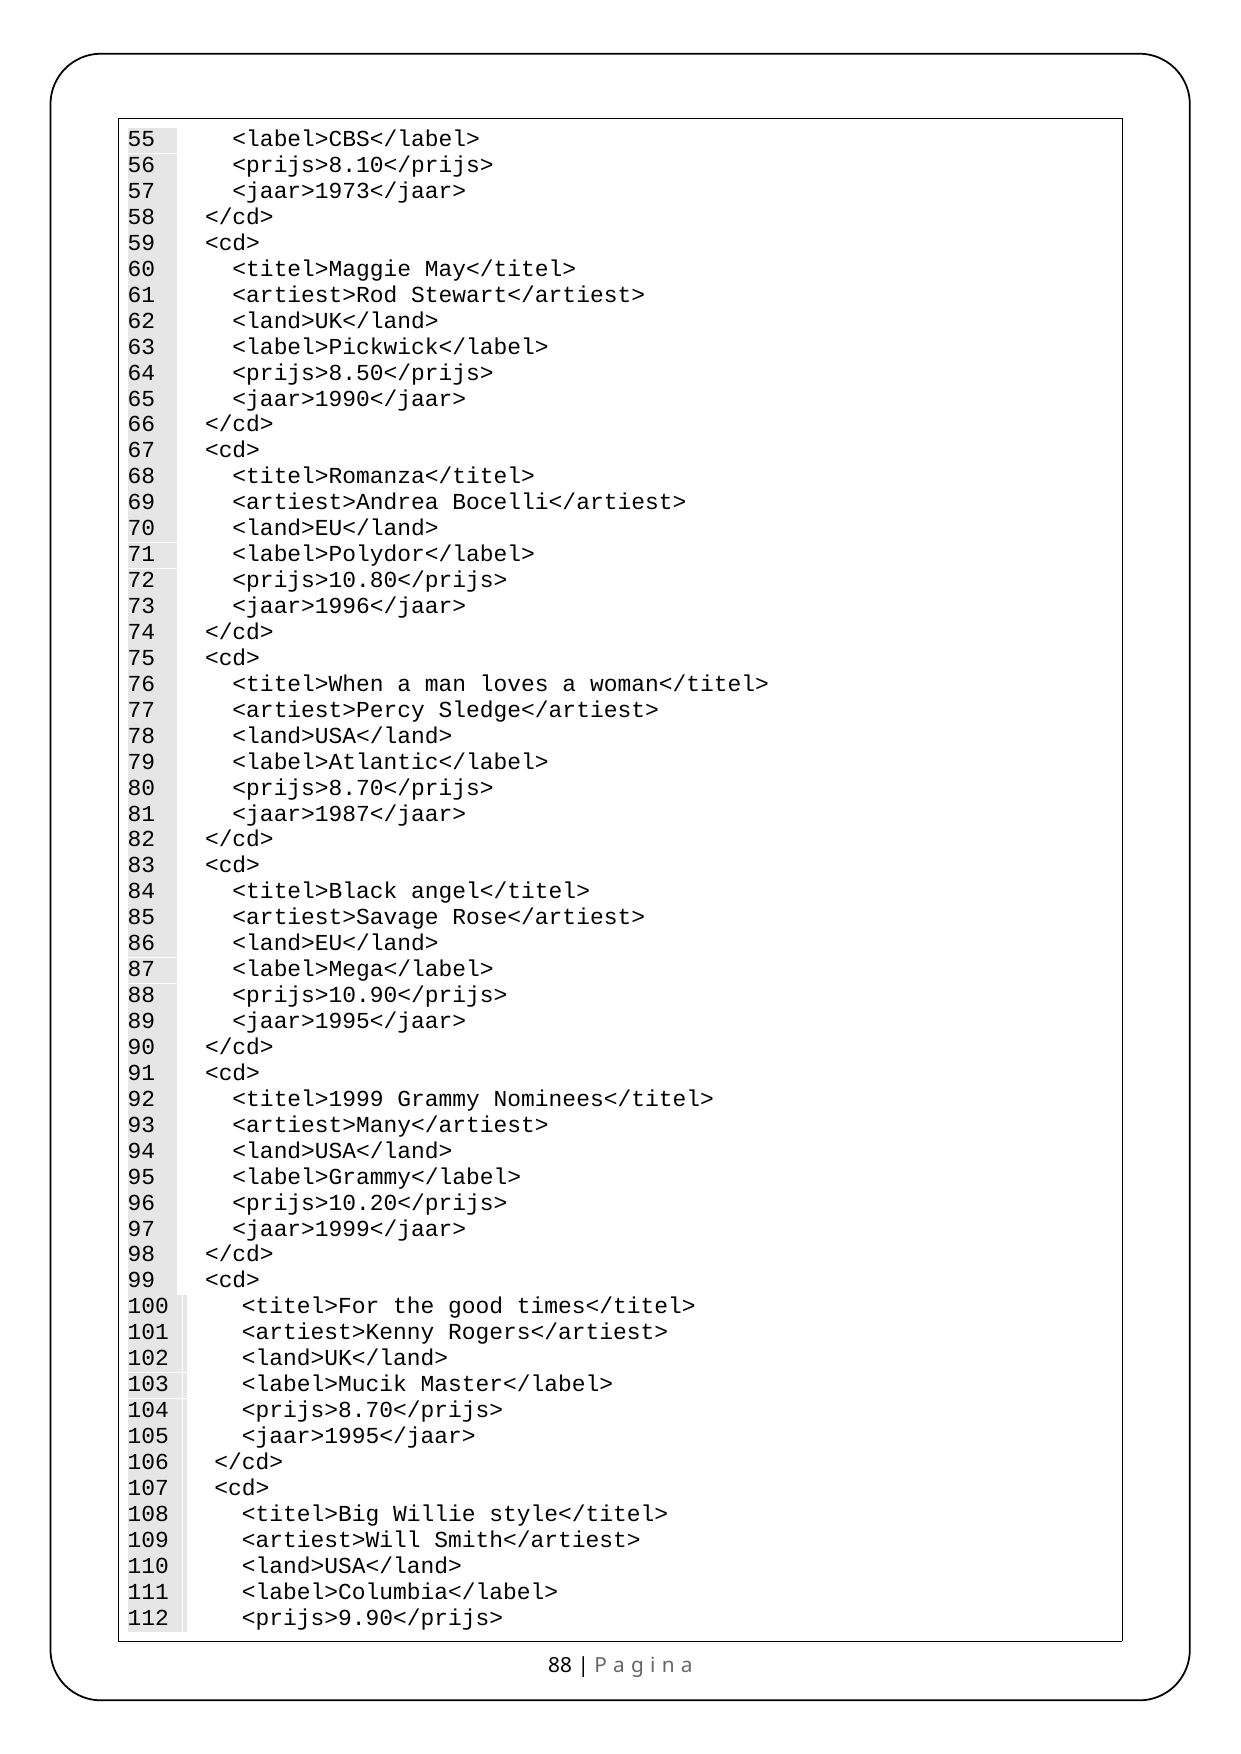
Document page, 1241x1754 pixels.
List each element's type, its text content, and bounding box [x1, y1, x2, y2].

list <titel>For the good times</titel> [177, 1285, 1122, 1311]
list <land>UK</land> [177, 300, 1122, 326]
list <jaar>1987</jaar> [177, 792, 1122, 818]
list [119, 222, 128, 248]
list <titel>Black angel</titel> [177, 870, 1122, 896]
list <artiest>Percy Sledge</artiest> [177, 689, 1122, 715]
list <artiest>Kenny Rogers</artiest> [187, 1311, 1122, 1337]
list <land>EU</land> [177, 507, 1122, 533]
list <prijs>10.80</prijs> [119, 559, 1122, 585]
list <cd> [177, 637, 1122, 663]
list <label>Mega</label> [119, 948, 1122, 974]
list </cd> [177, 1026, 1122, 1052]
list <jaar>1996</jaar> [177, 585, 1122, 611]
list [119, 1233, 128, 1259]
list <titel>1999 Grammy Nominees</titel> [177, 1078, 1122, 1104]
list <artiest>Many</artiest> [177, 1104, 1122, 1130]
list <cd> [177, 1052, 1122, 1078]
list <label>Mucik Master</label> [119, 1363, 1122, 1389]
list </cd> [177, 818, 1122, 844]
list <jaar>1995</jaar> [177, 1000, 1122, 1026]
list <label>Pickwick</label> [177, 326, 1122, 352]
list <prijs>8.10</prijs> [119, 144, 1122, 170]
list <jaar>1999</jaar> [177, 1207, 1122, 1233]
list </cd> [187, 1441, 1122, 1467]
list <cd> [187, 1467, 1122, 1493]
list <artiest>Will Smith</artiest> [187, 1519, 1122, 1545]
list [119, 196, 128, 222]
list <jaar>1995</jaar> [187, 1415, 1122, 1441]
list <label>Columbia</label> [187, 1571, 1122, 1597]
list [119, 611, 128, 637]
list <titel>Big Willie style</titel> [187, 1493, 1122, 1519]
list <jaar>1990</jaar> [177, 377, 1122, 403]
list <land>UK</land> [187, 1337, 1122, 1363]
list <label>Polydor</label> [119, 533, 1122, 559]
list [119, 1259, 128, 1285]
list </cd> [177, 403, 1122, 429]
list <label>CBS</label> [119, 119, 1122, 144]
list <prijs>10.90</prijs> [119, 974, 1122, 1000]
list <cd> [177, 429, 1122, 455]
list </cd> [177, 1233, 1122, 1259]
list <artiest>Andrea Bocelli</artiest> [177, 481, 1122, 507]
list <land>USA</land> [187, 1545, 1122, 1571]
list <label>Grammy</label> [177, 1156, 1122, 1182]
list <titel>Maggie May</titel> [177, 248, 1122, 274]
list [119, 844, 128, 870]
list <titel>Romanza</titel> [177, 455, 1122, 481]
list [119, 1467, 128, 1493]
list [119, 1052, 128, 1078]
list </cd> [177, 611, 1122, 637]
list <label>Atlantic</label> [177, 741, 1122, 767]
list [119, 1026, 128, 1052]
list [119, 429, 128, 455]
list <cd> [177, 844, 1122, 870]
list <prijs>10.20</prijs> [177, 1182, 1122, 1207]
list <jaar>1973</jaar> [177, 170, 1122, 196]
list <prijs>8.70</prijs> [177, 767, 1122, 792]
list <land>USA</land> [177, 715, 1122, 741]
list <prijs>8.50</prijs> [177, 352, 1122, 377]
list <prijs>9.90</prijs> [119, 1597, 1122, 1641]
list [119, 637, 128, 663]
list <prijs>8.70</prijs> [119, 1389, 1122, 1415]
list </cd> [177, 196, 1122, 222]
list [119, 403, 128, 429]
list [119, 818, 128, 844]
list <cd> [177, 222, 1122, 248]
list <titel>When a man loves a woman</titel> [177, 663, 1122, 689]
list <artiest>Savage Rose</artiest> [177, 896, 1122, 922]
list <land>EU</land> [177, 922, 1122, 948]
list <cd> [177, 1259, 1122, 1285]
list [119, 1441, 128, 1467]
list <artiest>Rod Stewart</artiest> [177, 274, 1122, 300]
list <land>USA</land> [177, 1130, 1122, 1156]
